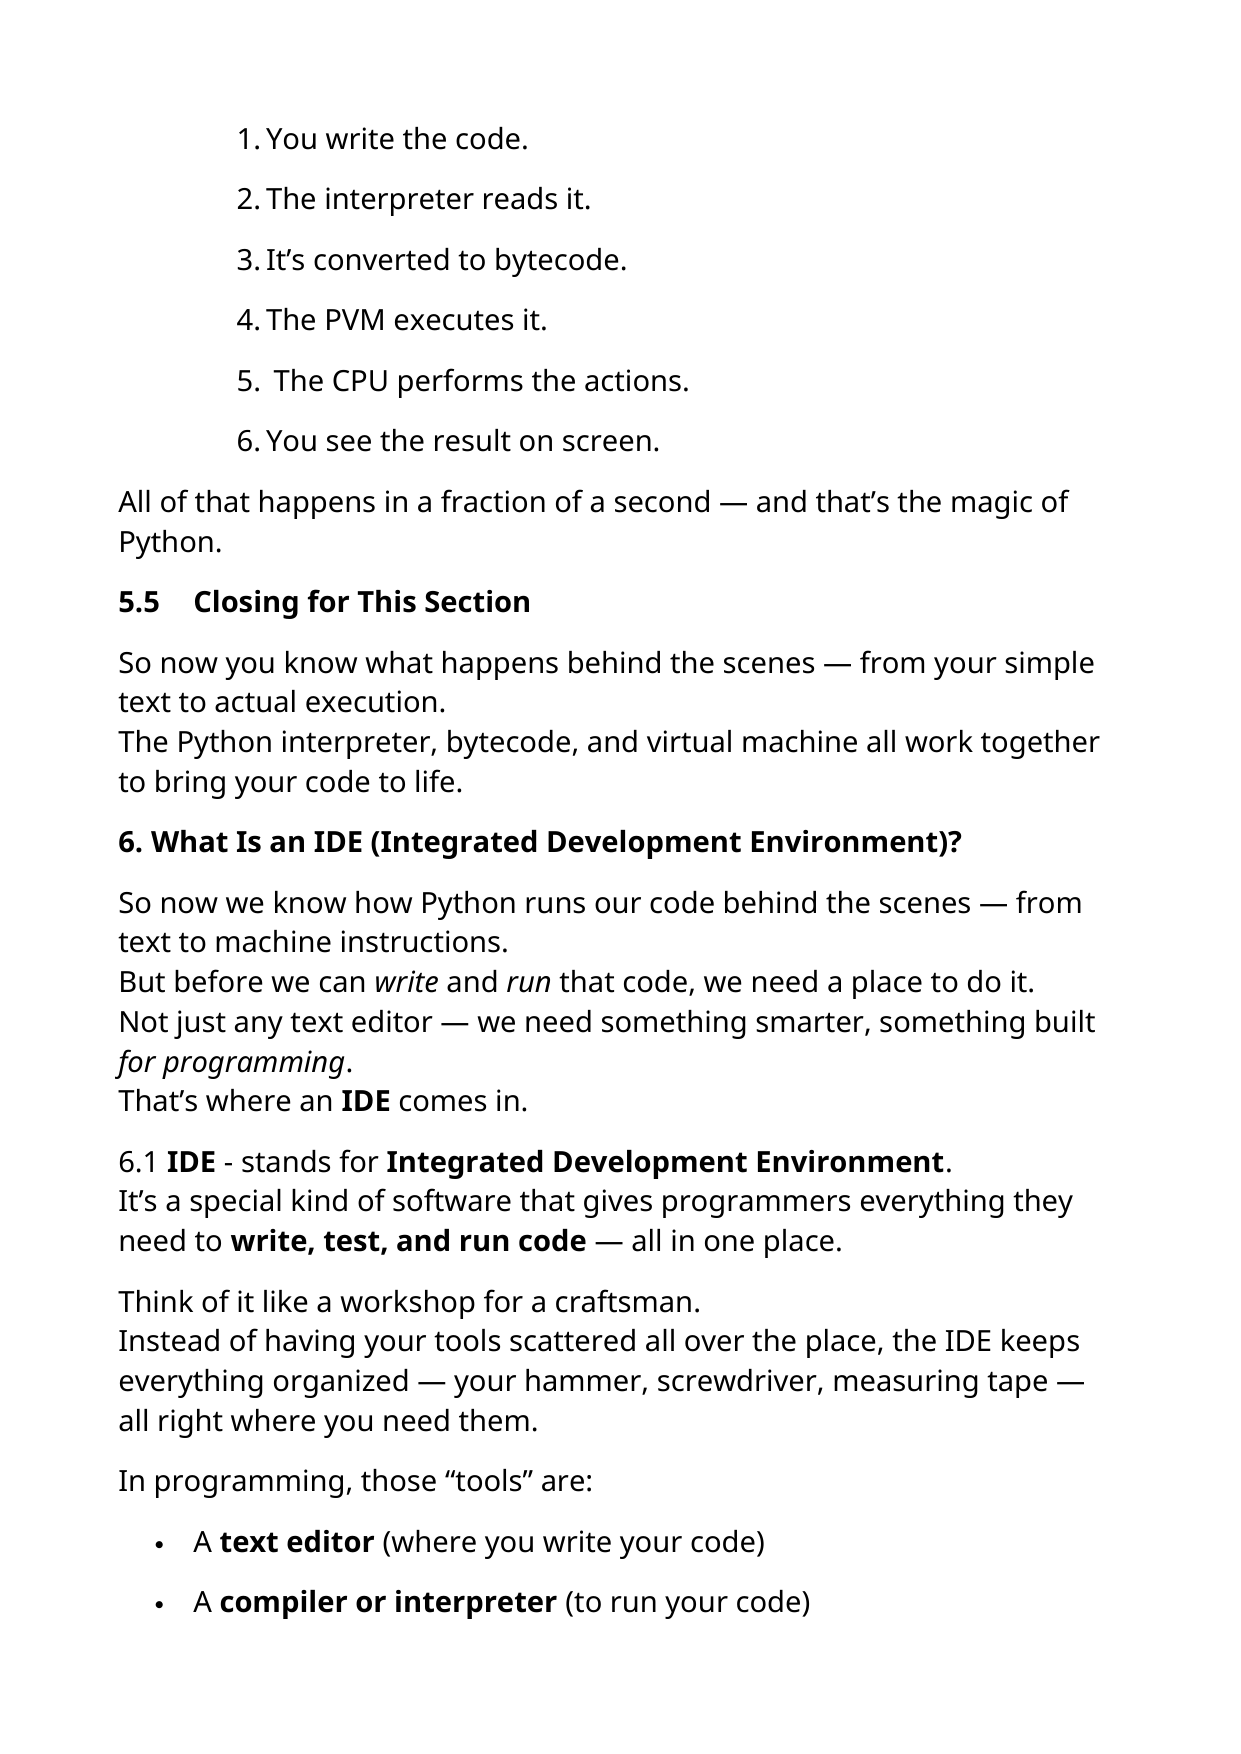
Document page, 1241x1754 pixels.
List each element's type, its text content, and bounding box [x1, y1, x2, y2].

list Closing for This Section [118, 581, 1122, 621]
text In programming, those “tools” are: [118, 1461, 1122, 1500]
text So now we know how Python runs our code behind the scenes — from text to machine instructions. But before we can write and run that code, we need a place to do it. Not just any text editor — we need something smarter, something built for programming. That’s where an IDE comes in. [118, 882, 1122, 1120]
list You write the code. [236, 118, 1122, 158]
text All of that happens in a fraction of a second — and that’s the magic of Python. [118, 481, 1122, 561]
text So now you know what happens behind the scenes — from your simple text to actual execution. The Python interpreter, bytecode, and virtual machine all work together to bring your code to life. [118, 642, 1122, 801]
list The PVM executes it. [236, 300, 1122, 339]
list A compiler or interpreter (to run your code) [156, 1582, 1122, 1621]
text 6. What Is an IDE (Integrated Development Environment)? [118, 822, 1122, 861]
list The interpreter reads it. [236, 179, 1122, 218]
text Think of it like a workshop for a craftsman. Instead of having your tools scattered all over the place, the IDE keeps everything organized — your hammer, screwdriver, measuring tape — all right where you need them. [118, 1281, 1122, 1440]
text 6.1 IDE - stands for Integrated Development Environment. It’s a special kind of software that gives programmers everything they need to write, test, and run code — all in one place. [118, 1141, 1122, 1260]
list You see the result on screen. [236, 421, 1122, 460]
list A text editor (where you write your code) [156, 1521, 1122, 1561]
list The CPU performs the actions. [236, 360, 1122, 400]
list It’s converted to bytecode. [236, 239, 1122, 279]
